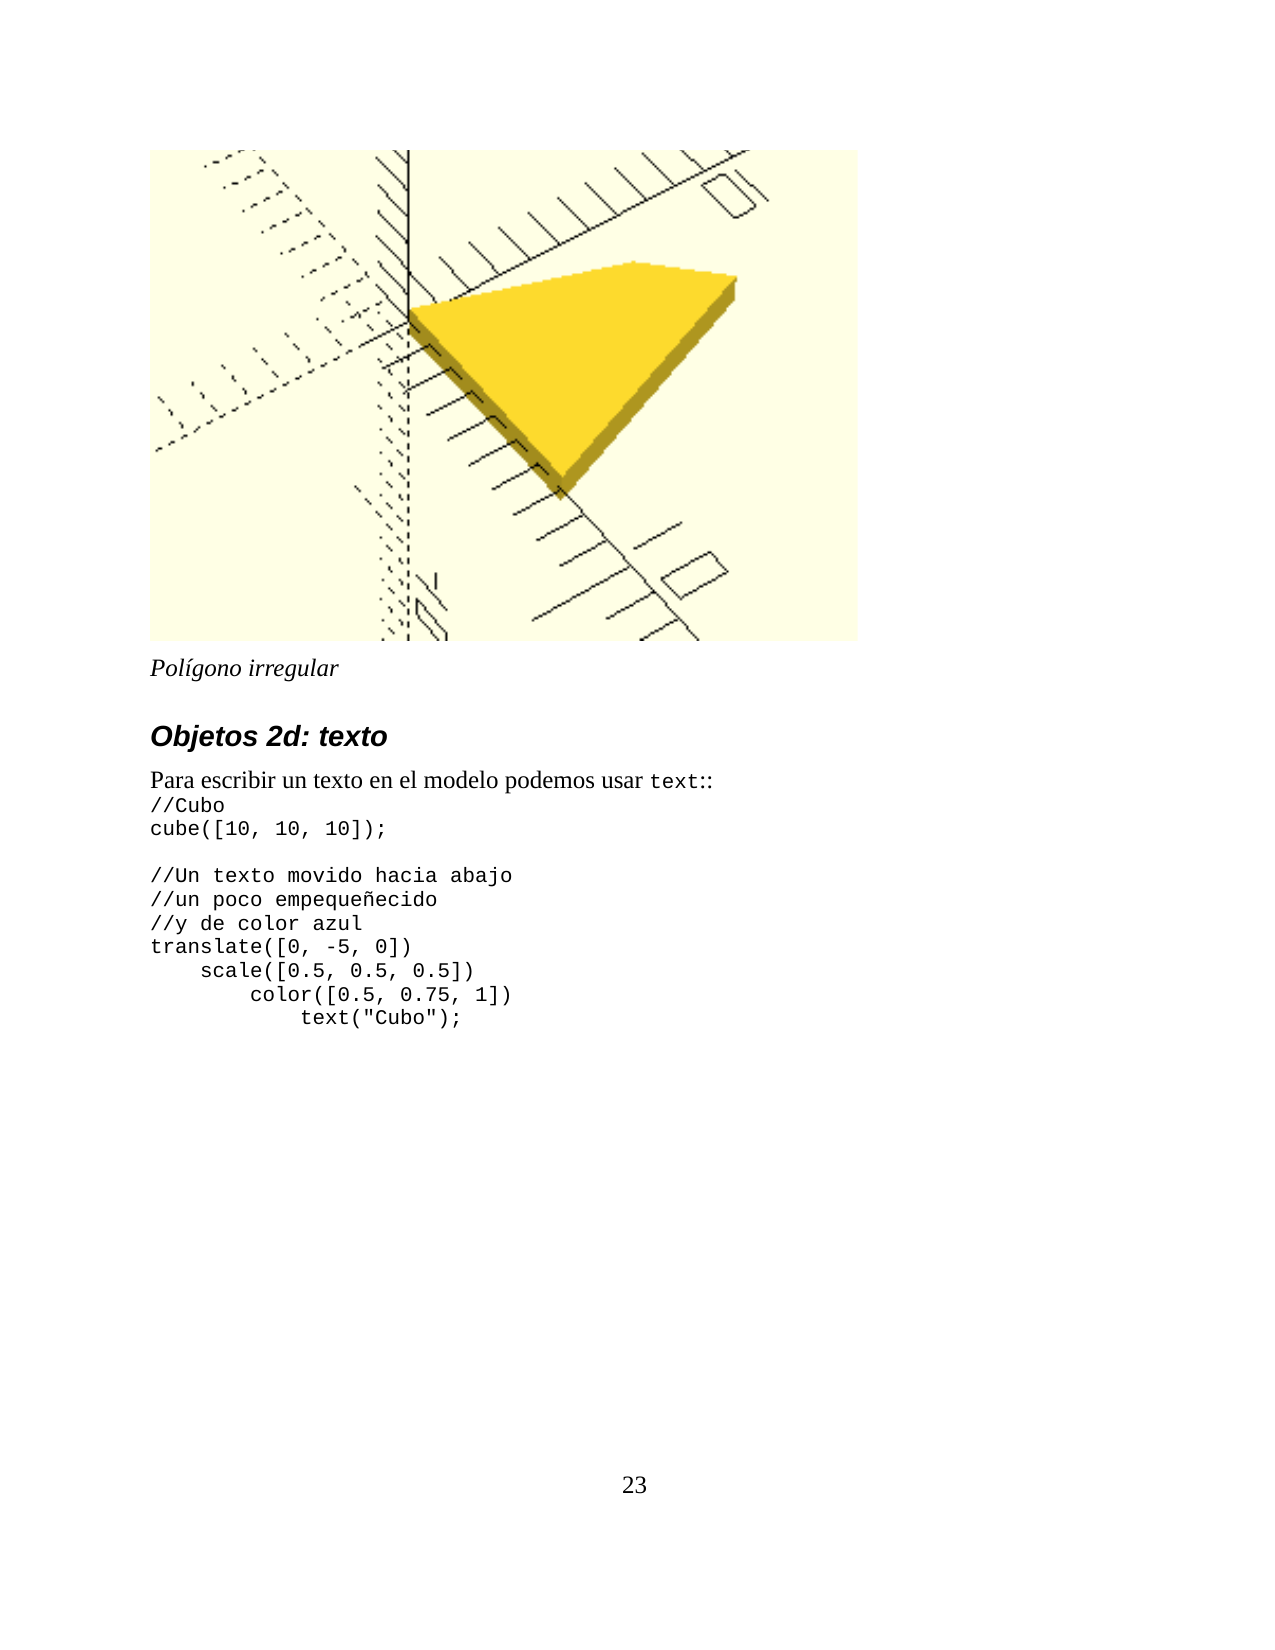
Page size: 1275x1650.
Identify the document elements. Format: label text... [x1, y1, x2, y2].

text text("Cubo"); [150, 1007, 1125, 1031]
text scale([0.5, 0.5, 0.5]) [150, 960, 1125, 984]
text translate([0, -5, 0]) [150, 936, 1125, 960]
text //y de color azul [150, 913, 1125, 936]
picture [150, 150, 858, 641]
text Polígono irregular [150, 653, 1125, 681]
text //un poco empequeñecido [150, 889, 1125, 913]
subtitle Objetos 2d: texto [150, 719, 1125, 752]
text color([0.5, 0.75, 1]) [150, 984, 1125, 1007]
text //Un texto movido hacia abajo [150, 866, 1125, 889]
text //Cubo [150, 794, 1125, 818]
text Para escribir un texto en el modelo podemos usar text:: [150, 765, 1125, 794]
text cube([10, 10, 10]); [150, 818, 1125, 842]
